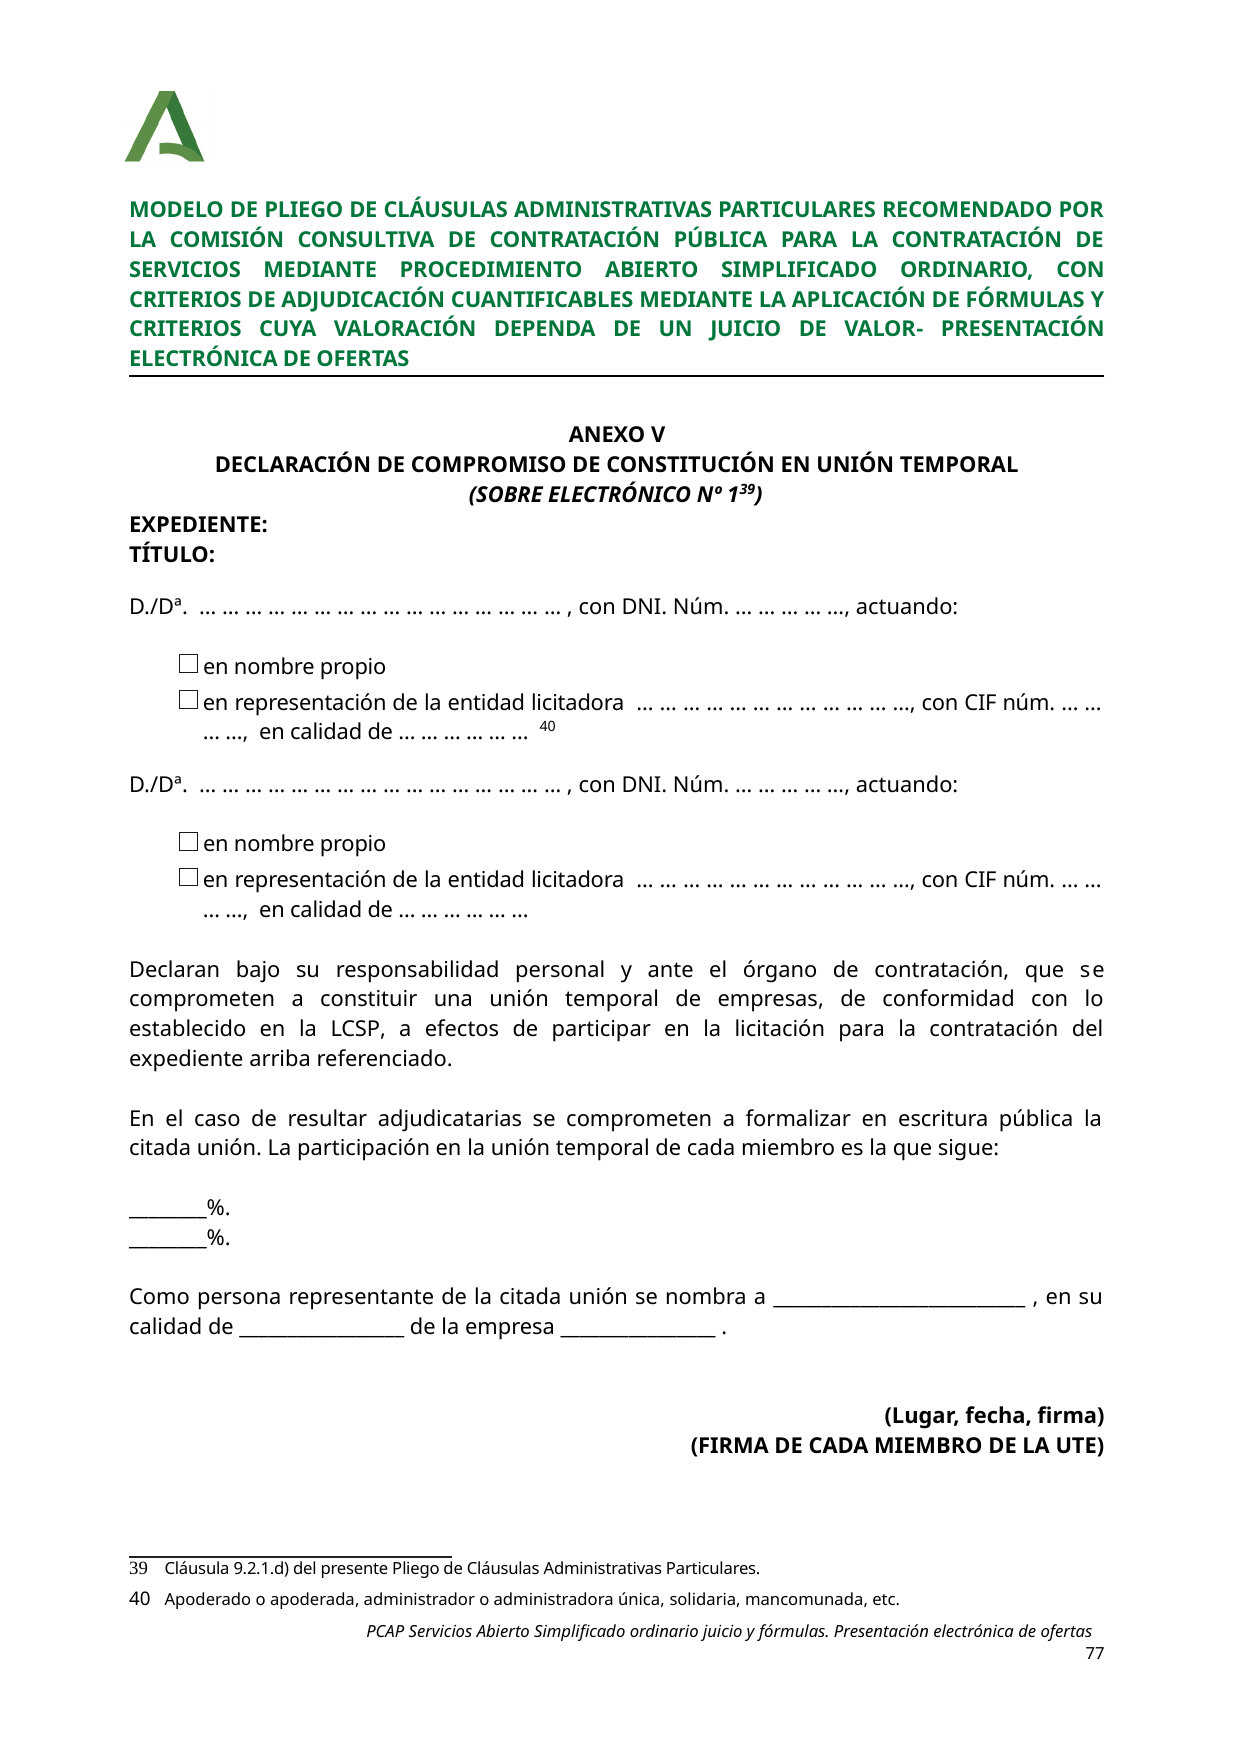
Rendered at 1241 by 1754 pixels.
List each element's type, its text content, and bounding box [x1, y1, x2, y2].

text D./Dª. … … … … … … … … … … … … … … … … , con DNI. Núm. … … … … …, actuando: [129, 769, 1104, 799]
text (Lugar, fecha, firma) [129, 1401, 1104, 1430]
text en nombre propio [203, 828, 1104, 858]
text ________%. [129, 1222, 1104, 1252]
text ________%. [129, 1192, 1104, 1222]
text TÍTULO: [129, 539, 1104, 568]
text MODELO DE PLIEGO DE CLÁUSULAS ADMINISTRATIVAS PARTICULARES RECOMENDADO POR LA COMISIÓN CONSULTIVA DE CONTRATACIÓN PÚBLICA PARA LA CONTRATACIÓN DE SERVICIOS MEDIANTE PROCEDIMIENTO ABIERTO SIMPLIFICADO ORDINARIO, CON CRITERIOS DE ADJUDICACIÓN CUANTIFICABLES MEDIANTE LA APLICACIÓN DE FÓRMULAS Y CRITERIOS CUYA VALORACIÓN DEPENDA DE UN JUICIO DE VALOR- PRESENTACIÓN ELECTRÓNICA DE OFERTAS [129, 194, 1104, 375]
text EXPEDIENTE: [129, 509, 1104, 539]
text ANEXO V [129, 419, 1104, 449]
text En el caso de resultar adjudicatarias se comprometen a formalizar en escritura pública la citada unión. La participación en la unión temporal de cada miembro es la que sigue: [129, 1103, 1104, 1162]
text DECLARACIÓN DE COMPROMISO DE CONSTITUCIÓN EN UNIÓN TEMPORAL [129, 449, 1104, 479]
text en representación de la entidad licitadora … … … … … … … … … … … …, con CIF núm. … … … …, en calidad de … … … … … … [203, 864, 1104, 924]
text (FIRMA DE CADA MIEMBRO DE LA UTE) [129, 1430, 1104, 1460]
text en representación de la entidad licitadora … … … … … … … … … … … …, con CIF núm. … … … …, en calidad de … … … … … … [203, 687, 1104, 746]
picture [120, 86, 209, 166]
text en nombre propio [203, 651, 1104, 681]
text Declaran bajo su responsabilidad personal y ante el órgano de contratación, que se comprometen a constituir una unión temporal de empresas, de conformidad con lo establecido en la LCSP, a efectos de participar en la licitación para la contratación del expediente arriba referenciado. [129, 954, 1104, 1073]
text D./Dª. … … … … … … … … … … … … … … … … , con DNI. Núm. … … … … …, actuando: [129, 591, 1104, 621]
text Cláusula 9.2.1.d) del presente Pliego de Cláusulas Administrativas Particulares. [129, 1557, 1104, 1579]
text Apoderado o apoderada, administrador o administradora única, solidaria, mancomunada, etc. [129, 1585, 1104, 1611]
text Como persona representante de la citada unión se nombra a __________________________ , en su calidad de _________________ de la empresa ________________ . [129, 1281, 1104, 1341]
text (SOBRE ELECTRÓNICO Nº 1) [129, 479, 1104, 509]
